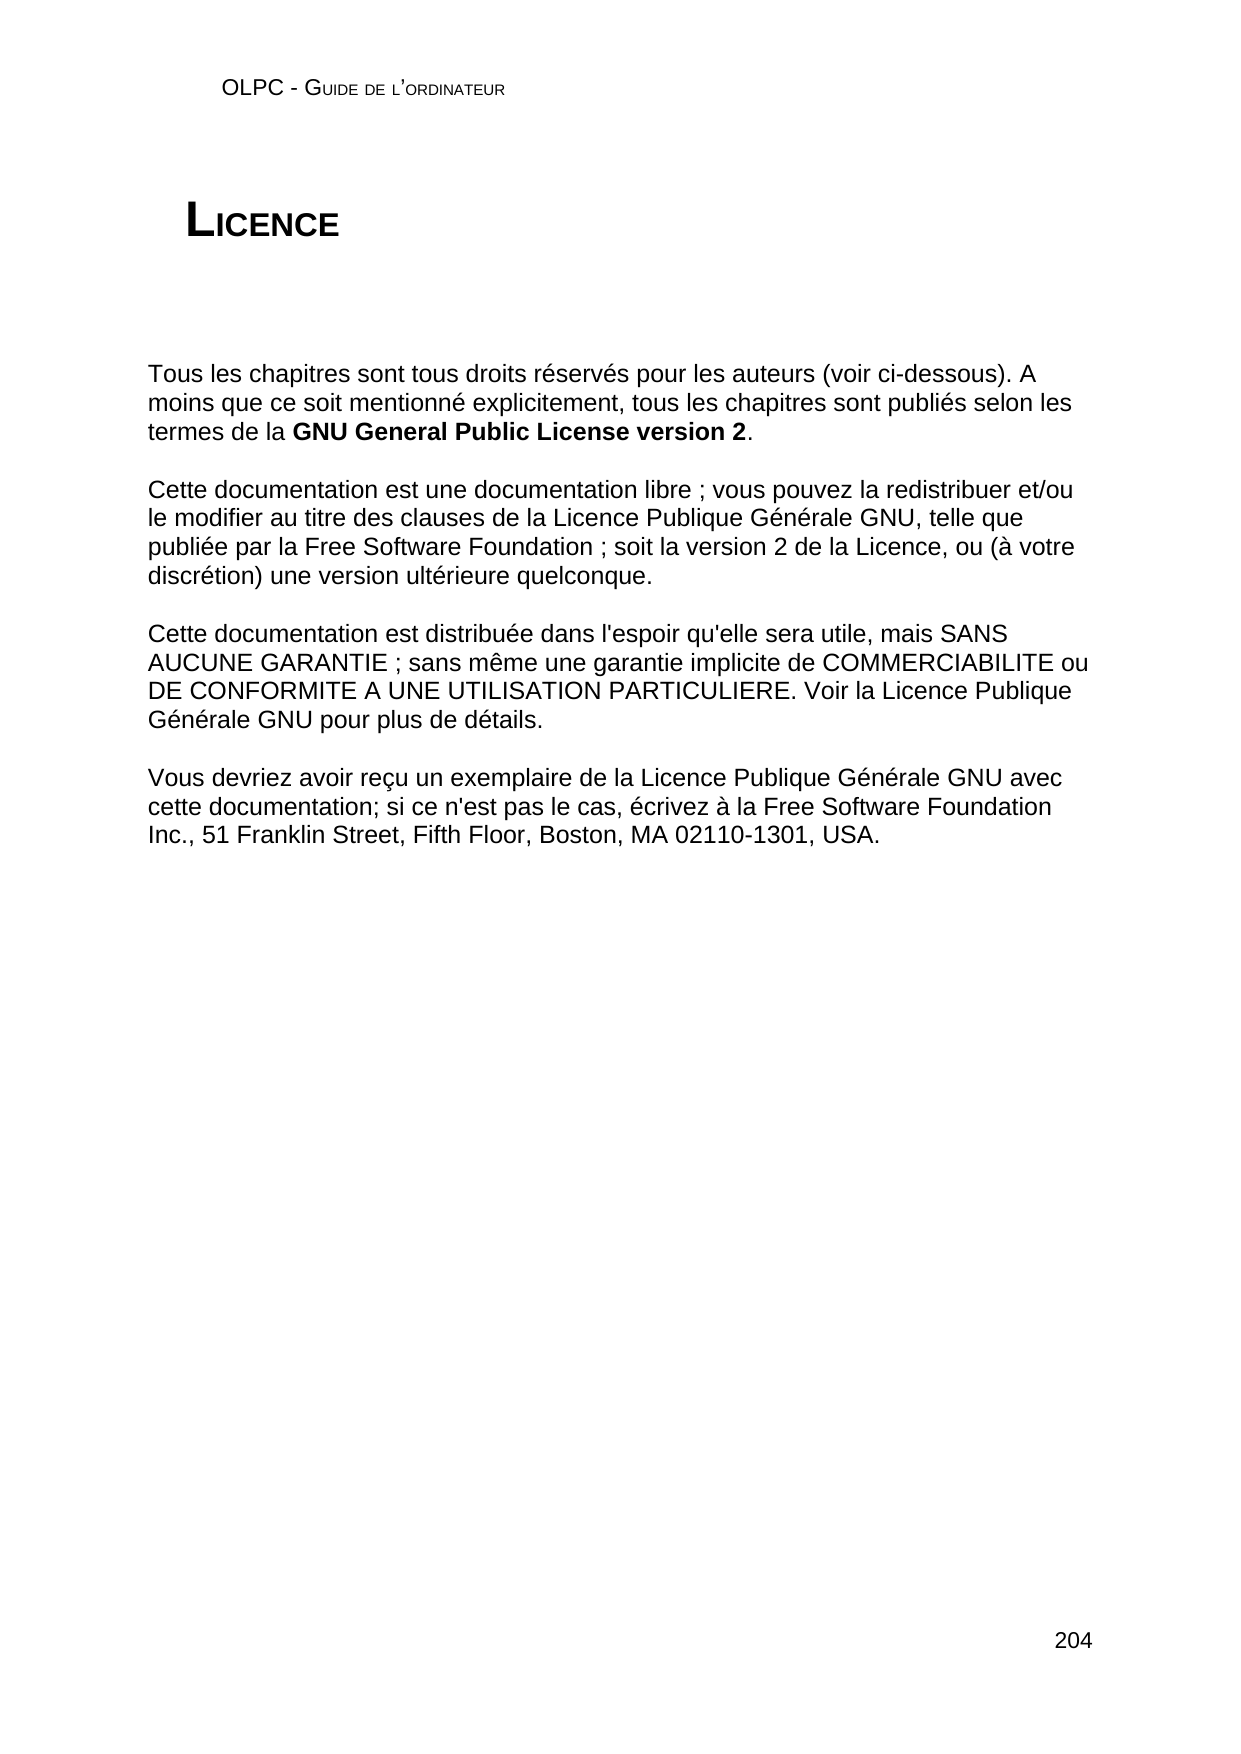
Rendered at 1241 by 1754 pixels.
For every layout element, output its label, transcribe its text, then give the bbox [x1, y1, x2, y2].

text Vous devriez avoir reçu un exemplaire de la Licence Publique Générale GNU avec cette documentation; si ce n'est pas le cas, écrivez à la Free Software Foundation Inc., 51 Franklin Street, Fifth Floor, Boston, MA 02110-1301, USA. [148, 763, 1092, 849]
text Tous les chapitres sont tous droits réservés pour les auteurs (voir ci-dessous). A moins que ce soit mentionné explicitement, tous les chapitres sont publiés selon les termes de la GNU General Public License version 2. [148, 359, 1092, 446]
text Cette documentation est une documentation libre ; vous pouvez la redistribuer et/ou le modifier au titre des clauses de la Licence Publique Générale GNU, telle que publiée par la Free Software Foundation ; soit la version 2 de la Licence, ou (à votre discrétion) une version ultérieure quelconque. [148, 475, 1092, 590]
text Cette documentation est distribuée dans l'espoir qu'elle sera utile, mais SANS AUCUNE GARANTIE ; sans même une garantie implicite de COMMERCIABILITE ou DE CONFORMITE A UNE UTILISATION PARTICULIERE. Voir la Licence Publique Générale GNU pour plus de détails. [148, 619, 1092, 734]
subtitle Licence [185, 189, 1092, 247]
